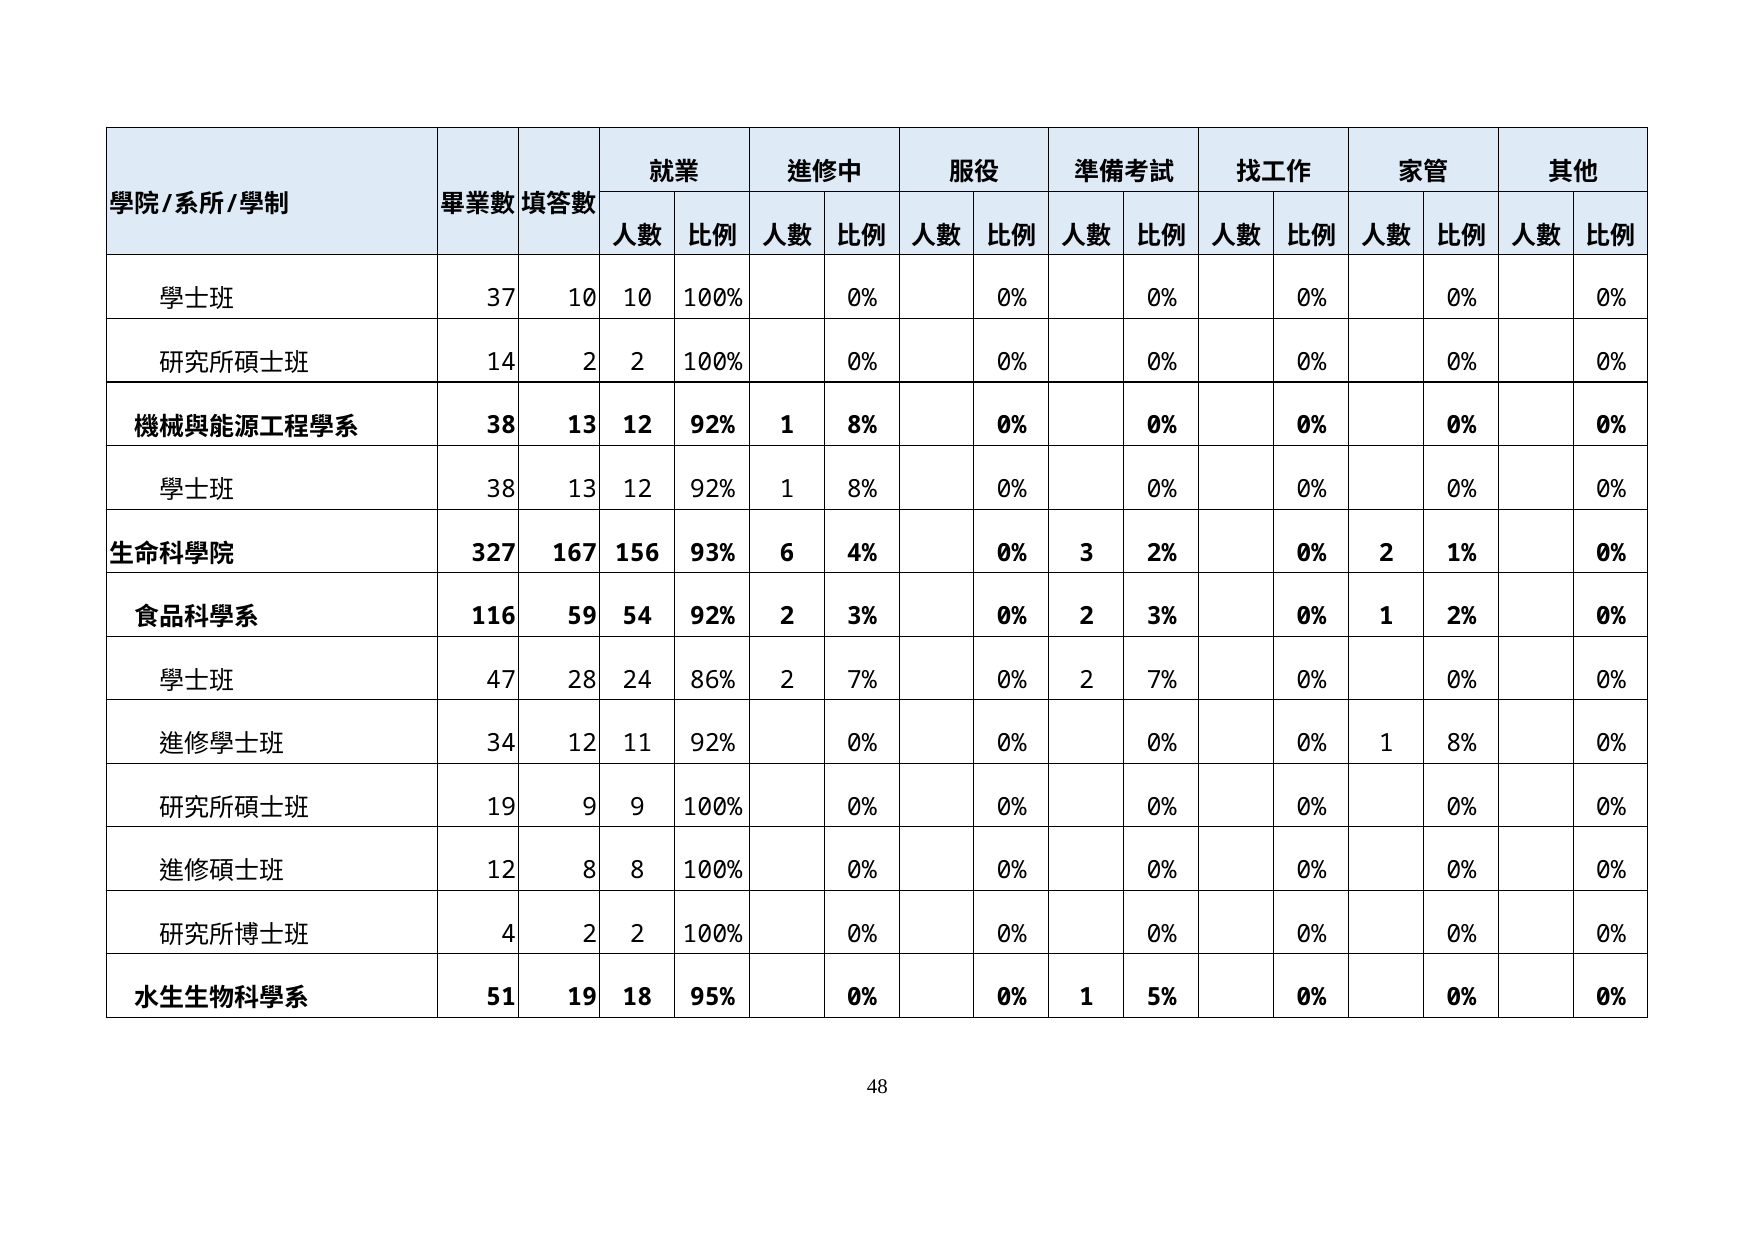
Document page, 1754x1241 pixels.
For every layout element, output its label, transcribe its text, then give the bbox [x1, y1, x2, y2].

table_cell 8 [519, 827, 599, 890]
table_cell 機械與能源工程學系 [107, 383, 437, 445]
table_cell 0% [1574, 827, 1647, 890]
table_cell 9 [600, 764, 674, 826]
table_cell 28 [519, 637, 599, 699]
table_cell 0% [1574, 383, 1647, 445]
table_header 準備考試 [1049, 128, 1198, 191]
table_cell 研究所碩士班 [107, 319, 437, 381]
table_cell 人數 [1499, 192, 1573, 254]
table_cell [750, 891, 824, 953]
table_cell [1049, 764, 1123, 826]
table_cell [1049, 319, 1123, 381]
table_cell 3% [825, 573, 899, 636]
table_cell 0% [1124, 764, 1198, 826]
table_cell 12 [438, 827, 518, 890]
table_cell 水生生物科學系 [107, 954, 437, 1017]
table_cell 93% [675, 510, 749, 572]
table_cell [750, 954, 824, 1017]
table_cell 0% [1574, 255, 1647, 318]
table_cell 2 [1049, 637, 1123, 699]
table_cell 學士班 [107, 446, 437, 508]
table_cell [1499, 573, 1573, 636]
table_cell 0% [1574, 573, 1647, 636]
table_cell 54 [600, 573, 674, 636]
table_cell 3% [1124, 573, 1198, 636]
table_cell 59 [519, 573, 599, 636]
table_cell 0% [1424, 954, 1498, 1017]
table_cell 8% [825, 446, 899, 508]
table_cell 0% [974, 700, 1048, 763]
table_cell 10 [600, 255, 674, 318]
table_cell [1049, 700, 1123, 763]
table_cell 327 [438, 510, 518, 572]
table_cell 比例 [1424, 192, 1498, 254]
table_cell 研究所碩士班 [107, 764, 437, 826]
table_cell [1499, 954, 1573, 1017]
table_cell 進修學士班 [107, 700, 437, 763]
table_cell 0% [1124, 446, 1198, 508]
table_cell 92% [675, 446, 749, 508]
table_cell 1 [1049, 954, 1123, 1017]
table_cell 6 [750, 510, 824, 572]
table_cell 0% [1274, 510, 1348, 572]
table_cell [900, 764, 973, 826]
table_cell 比例 [974, 192, 1048, 254]
table_cell 7% [1124, 637, 1198, 699]
table_cell [1499, 446, 1573, 508]
table_cell [1049, 891, 1123, 953]
table_cell 0% [1274, 319, 1348, 381]
table_cell 38 [438, 446, 518, 508]
table_cell 0% [1274, 954, 1348, 1017]
table_cell 86% [675, 637, 749, 699]
table_cell 12 [600, 446, 674, 508]
table_cell 0% [825, 319, 899, 381]
table_cell 0% [1274, 700, 1348, 763]
table_cell [1499, 827, 1573, 890]
table_cell 0% [974, 446, 1048, 508]
table_cell 2 [600, 319, 674, 381]
table_cell 47 [438, 637, 518, 699]
table_cell 0% [1424, 827, 1498, 890]
table_cell 0% [1424, 446, 1498, 508]
table_cell [900, 510, 973, 572]
table_cell [1349, 319, 1423, 381]
table_cell 100% [675, 764, 749, 826]
table_cell 0% [1574, 446, 1647, 508]
table_cell 研究所博士班 [107, 891, 437, 953]
table_cell [900, 637, 973, 699]
table_cell 0% [1124, 891, 1198, 953]
table_cell 2 [750, 637, 824, 699]
table_cell 0% [1574, 637, 1647, 699]
table_cell 0% [1274, 255, 1348, 318]
table_cell 0% [1274, 446, 1348, 508]
table_cell 5% [1124, 954, 1198, 1017]
table_cell 0% [1124, 319, 1198, 381]
table_cell 比例 [825, 192, 899, 254]
table_cell 2% [1124, 510, 1198, 572]
table_cell 100% [675, 319, 749, 381]
table_header 服役 [900, 128, 1048, 191]
table_cell 0% [974, 319, 1048, 381]
table_header 學院/系所/學制 [107, 128, 437, 254]
table_cell [900, 383, 973, 445]
table_cell 92% [675, 383, 749, 445]
table_cell [900, 700, 973, 763]
table_cell 人數 [1049, 192, 1123, 254]
table_cell 食品科學系 [107, 573, 437, 636]
table_cell 0% [825, 764, 899, 826]
table_cell 100% [675, 891, 749, 953]
table_cell 人數 [900, 192, 973, 254]
table_cell 0% [974, 255, 1048, 318]
table_cell [1349, 255, 1423, 318]
table_cell 0% [1424, 891, 1498, 953]
table_cell 12 [519, 700, 599, 763]
table_cell [1199, 891, 1273, 953]
table_cell [1499, 510, 1573, 572]
table_cell [750, 319, 824, 381]
table_cell 0% [974, 573, 1048, 636]
table_cell 12 [600, 383, 674, 445]
table_cell [900, 255, 973, 318]
table_cell 0% [1274, 637, 1348, 699]
table_cell 13 [519, 383, 599, 445]
table_cell 0% [974, 383, 1048, 445]
table_cell [1049, 827, 1123, 890]
table_cell 34 [438, 700, 518, 763]
table_cell 9 [519, 764, 599, 826]
table_cell 人數 [750, 192, 824, 254]
table_cell 100% [675, 255, 749, 318]
table_cell [1349, 954, 1423, 1017]
table_cell 0% [1274, 764, 1348, 826]
table_header 進修中 [750, 128, 899, 191]
table_cell [1349, 891, 1423, 953]
table_header 就業 [600, 128, 749, 191]
table_cell [1499, 637, 1573, 699]
table_cell [1049, 383, 1123, 445]
table_cell 0% [1574, 954, 1647, 1017]
table_cell 14 [438, 319, 518, 381]
table_cell 0% [825, 255, 899, 318]
table_cell [900, 573, 973, 636]
table_cell [1049, 255, 1123, 318]
table_cell 2 [600, 891, 674, 953]
table_cell [1199, 319, 1273, 381]
table_cell [1199, 573, 1273, 636]
table_cell 人數 [1349, 192, 1423, 254]
table_cell 37 [438, 255, 518, 318]
table_cell 10 [519, 255, 599, 318]
table_cell 167 [519, 510, 599, 572]
table_cell 92% [675, 573, 749, 636]
table_cell [1499, 255, 1573, 318]
table_cell 2 [1349, 510, 1423, 572]
table_cell 95% [675, 954, 749, 1017]
table_cell 比例 [1574, 192, 1647, 254]
table_cell 0% [1274, 383, 1348, 445]
table_cell [1349, 637, 1423, 699]
table_cell 2 [519, 319, 599, 381]
table_cell [1199, 446, 1273, 508]
table_cell [750, 827, 824, 890]
table_cell 2 [1049, 573, 1123, 636]
table_cell 0% [825, 700, 899, 763]
table_cell 8% [825, 383, 899, 445]
table_cell 51 [438, 954, 518, 1017]
table_cell 0% [1574, 891, 1647, 953]
table_header 畢業數 [438, 128, 518, 254]
table_cell 人數 [1199, 192, 1273, 254]
table_cell 0% [974, 954, 1048, 1017]
table_cell 0% [1574, 510, 1647, 572]
table_cell 24 [600, 637, 674, 699]
table_cell [750, 255, 824, 318]
table_header 找工作 [1199, 128, 1348, 191]
table_cell 1 [750, 446, 824, 508]
table_cell 1 [1349, 700, 1423, 763]
table_cell 0% [974, 510, 1048, 572]
table_cell 0% [1124, 700, 1198, 763]
table_cell [1349, 764, 1423, 826]
table_cell [1049, 446, 1123, 508]
table_cell 4% [825, 510, 899, 572]
table_cell 13 [519, 446, 599, 508]
table_cell [1199, 700, 1273, 763]
table_cell 比例 [1124, 192, 1198, 254]
table_cell [750, 700, 824, 763]
table_cell 0% [1424, 319, 1498, 381]
table_cell 進修碩士班 [107, 827, 437, 890]
table_cell 0% [1274, 891, 1348, 953]
table_cell 0% [1124, 255, 1198, 318]
table_cell [900, 446, 973, 508]
table_cell 0% [974, 827, 1048, 890]
table_header 填答數 [519, 128, 599, 254]
table_cell 學士班 [107, 255, 437, 318]
table_cell [900, 891, 973, 953]
table_cell 4 [438, 891, 518, 953]
table_cell [1199, 255, 1273, 318]
table_cell [900, 954, 973, 1017]
table_cell [1499, 891, 1573, 953]
table_cell 2 [519, 891, 599, 953]
table_cell [1499, 764, 1573, 826]
table_cell 0% [1424, 383, 1498, 445]
table_cell 比例 [1274, 192, 1348, 254]
table_cell [1199, 383, 1273, 445]
table_cell 0% [1574, 700, 1647, 763]
table_cell 生命科學院 [107, 510, 437, 572]
table_cell [1349, 446, 1423, 508]
table_cell 7% [825, 637, 899, 699]
table_cell 18 [600, 954, 674, 1017]
table_cell [1199, 827, 1273, 890]
table_cell 0% [1124, 827, 1198, 890]
table_cell [1499, 319, 1573, 381]
table_cell 156 [600, 510, 674, 572]
table_cell [1349, 383, 1423, 445]
table_cell 0% [1424, 637, 1498, 699]
table_cell 116 [438, 573, 518, 636]
table_cell 1 [750, 383, 824, 445]
table_header 家管 [1349, 128, 1498, 191]
table_cell 0% [1574, 319, 1647, 381]
table_cell 0% [1424, 255, 1498, 318]
table_cell 0% [825, 891, 899, 953]
table_cell 19 [438, 764, 518, 826]
table_cell 學士班 [107, 637, 437, 699]
table_cell [1499, 700, 1573, 763]
table_cell [1199, 637, 1273, 699]
table_cell 0% [1274, 573, 1348, 636]
table_cell [1199, 510, 1273, 572]
table_cell 0% [825, 827, 899, 890]
table_cell 8% [1424, 700, 1498, 763]
table_cell 11 [600, 700, 674, 763]
table_cell 1 [1349, 573, 1423, 636]
table_cell 100% [675, 827, 749, 890]
table_cell [1349, 827, 1423, 890]
table_cell 92% [675, 700, 749, 763]
table_cell 2 [750, 573, 824, 636]
table_cell [900, 319, 973, 381]
table_cell [900, 827, 973, 890]
table_cell [1199, 954, 1273, 1017]
table_cell 0% [825, 954, 899, 1017]
table_cell 19 [519, 954, 599, 1017]
table_cell 人數 [600, 192, 674, 254]
table_cell 0% [1274, 827, 1348, 890]
table_cell 比例 [675, 192, 749, 254]
table_cell 8 [600, 827, 674, 890]
table_cell 2% [1424, 573, 1498, 636]
table_cell 0% [1124, 383, 1198, 445]
table_cell 0% [974, 764, 1048, 826]
table_cell 1% [1424, 510, 1498, 572]
table_cell 0% [974, 891, 1048, 953]
table_cell [1499, 383, 1573, 445]
table_header 其他 [1499, 128, 1647, 191]
table_cell 3 [1049, 510, 1123, 572]
table_cell [1199, 764, 1273, 826]
table_cell 0% [974, 637, 1048, 699]
table_cell 38 [438, 383, 518, 445]
table_cell [750, 764, 824, 826]
table_cell 0% [1424, 764, 1498, 826]
table_cell 0% [1574, 764, 1647, 826]
